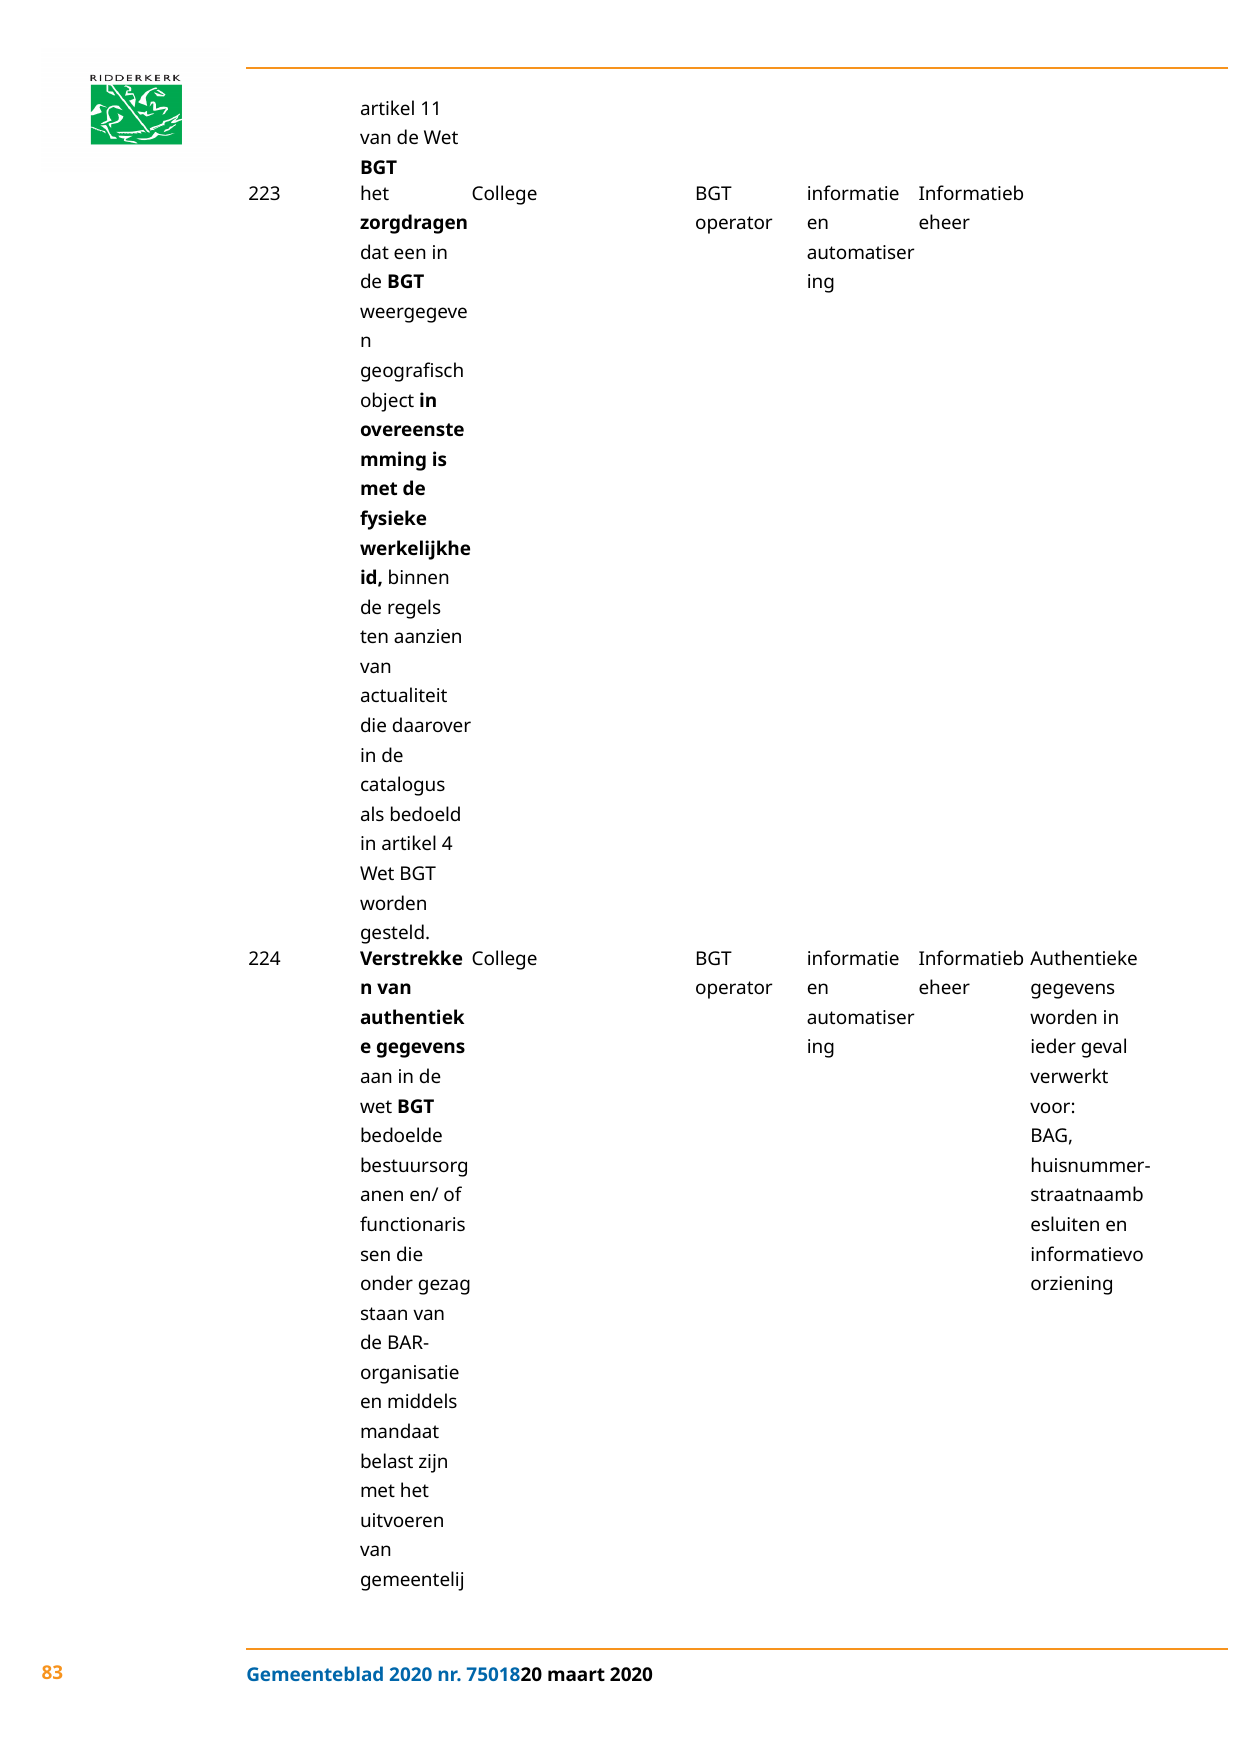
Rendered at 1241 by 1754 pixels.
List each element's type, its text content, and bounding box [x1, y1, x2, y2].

table_cell [248, 95, 360, 180]
table_cell Authentieke gegevens worden in ieder geval verwerkt voor: BAG, huisnummer- straatnaambesluiten en informatievoorziening [1030, 945, 1152, 1592]
table_cell informatie en automatisering [807, 180, 918, 945]
table_cell [918, 95, 1030, 180]
table_cell BGT operator [695, 945, 807, 1592]
table_cell [583, 945, 695, 1592]
picture [41, 47, 231, 172]
table_cell [1030, 95, 1152, 180]
table_cell [695, 95, 807, 180]
table_cell Informatiebeheer [918, 945, 1030, 1592]
table_cell het zorgdragen dat een in de BGT weergegeven geografisch object in overeenstemming is met de fysieke werkelijkheid, binnen de regels ten aanzien van actualiteit die daarover in de catalogus als bedoeld in artikel 4 Wet BGT worden gesteld. [360, 180, 471, 945]
table_cell [1030, 180, 1152, 945]
table_cell College [471, 945, 583, 1592]
table_cell College [471, 180, 583, 945]
table_cell BGT operator [695, 180, 807, 945]
table_cell [807, 95, 918, 180]
table_cell [583, 95, 695, 180]
table_cell Verstrekken van authentieke gegevens aan in de wet BGT bedoelde bestuursorganen en/ of functionarissen die onder gezag staan van de BAR-organisatie en middels mandaat belast zijn met het uitvoeren van gemeentelij [360, 945, 471, 1592]
table_cell [583, 180, 695, 945]
table_cell Informatiebeheer [918, 180, 1030, 945]
table_cell artikel 11 van de Wet BGT [360, 95, 471, 180]
table_cell [471, 95, 583, 180]
table_cell 224 [248, 945, 360, 1592]
table_cell informatie en automatisering [807, 945, 918, 1592]
table_cell 223 [248, 180, 360, 945]
